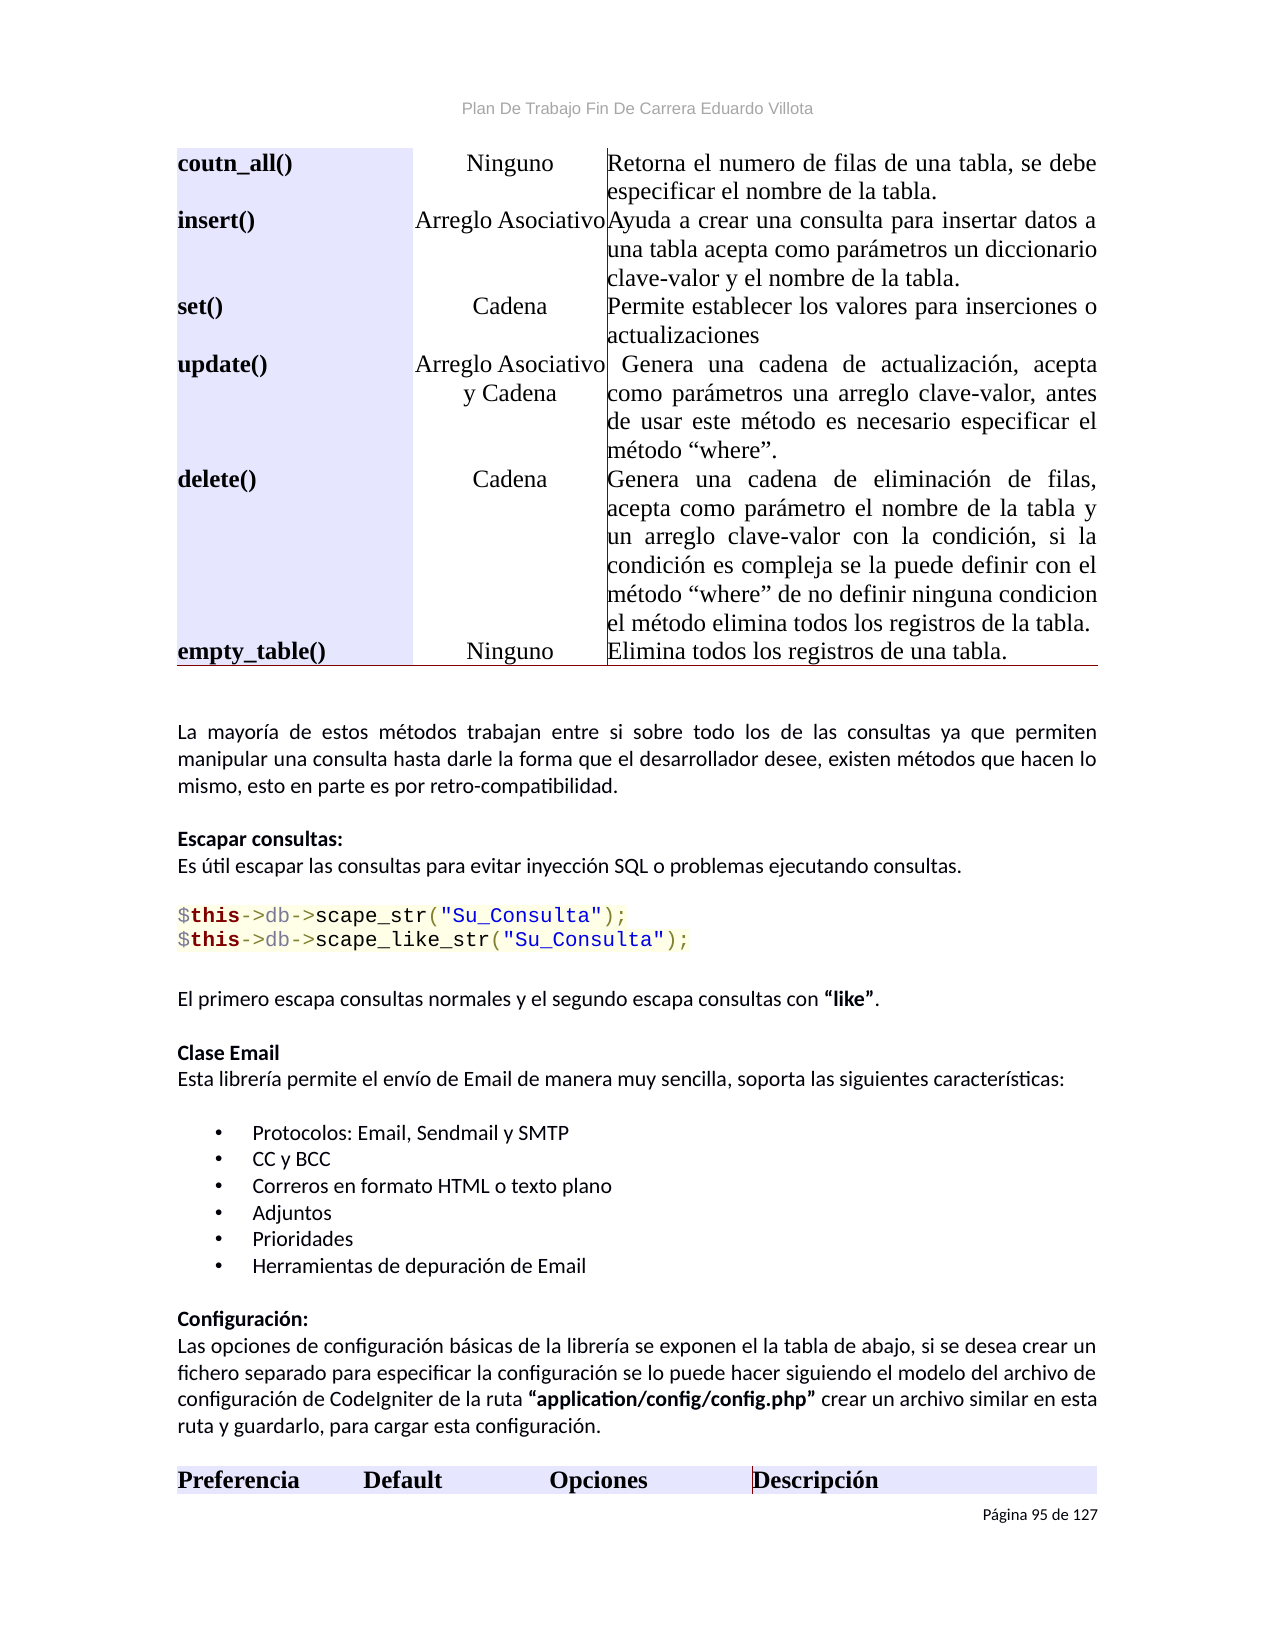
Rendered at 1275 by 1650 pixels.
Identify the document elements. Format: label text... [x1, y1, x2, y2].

text Configuración: [177, 1306, 1098, 1332]
text Esta librería permite el envío de Email de manera muy sencilla, soporta las siguientes características: [177, 1066, 1098, 1092]
list Correros en formato HTML o texto plano [215, 1172, 1098, 1199]
table_cell insert() [177, 205, 413, 291]
table_cell Retorna el numero de filas de una tabla, se debe especificar el nombre de la tabla. [608, 148, 1097, 205]
text El primero escapa consultas normales y el segundo escapa consultas con “like”. [177, 986, 1098, 1012]
text Es útil escapar las consultas para evitar inyección SQL o problemas ejecutando consultas. [177, 852, 1098, 878]
text $this->db->scape_str("Su_Consulta"); [177, 905, 1098, 929]
text Clase Email [177, 1039, 1098, 1066]
list CC y BCC [215, 1146, 1098, 1172]
table_header Descripción [753, 1466, 1097, 1494]
table_header Default [363, 1466, 549, 1494]
table_cell Elimina todos los registros de una tabla. [608, 636, 1097, 665]
table_cell Ninguno [413, 636, 607, 665]
table_cell Cadena [413, 291, 607, 349]
list Herramientas de depuración de Email [215, 1252, 1098, 1279]
table_cell set() [177, 291, 413, 349]
text Escapar consultas: [177, 825, 1098, 852]
list Prioridades [215, 1226, 1098, 1252]
table_header Preferencia [177, 1466, 363, 1494]
table_cell Permite establecer los valores para inserciones o actualizaciones [608, 291, 1097, 349]
table_cell delete() [177, 464, 413, 636]
table_cell Genera una cadena de actualización, acepta como parámetros una arreglo clave-valor, antes de usar este método es necesario especificar el método “where”. [608, 349, 1097, 464]
table_cell update() [177, 349, 413, 464]
table_cell Genera una cadena de eliminación de filas, acepta como parámetro el nombre de la tabla y un arreglo clave-valor con la condición, si la condición es compleja se la puede definir con el método “where” de no definir ninguna condicion el método elimina todos los registros de la tabla. [608, 464, 1097, 636]
table_cell empty_table() [177, 636, 413, 665]
table_cell Ayuda a crear una consulta para insertar datos a una tabla acepta como parámetros un diccionario clave-valor y el nombre de la tabla. [608, 205, 1097, 291]
table_cell Arreglo Asociativo y Cadena [413, 349, 607, 464]
table_cell Cadena [413, 464, 607, 636]
list Adjuntos [215, 1199, 1098, 1226]
table_cell Arreglo Asociativo [413, 205, 607, 291]
text Las opciones de configuración básicas de la librería se exponen el la tabla de abajo, si se desea crear un fichero separado para especificar la configuración se lo puede hacer siguiendo el modelo del archivo de configuración de CodeIgniter de la ruta “application/config/config.php” crear un archivo similar en esta ruta y guardarlo, para cargar esta configuración. [177, 1332, 1098, 1439]
table_header Opciones [549, 1466, 752, 1494]
table_cell Ninguno [413, 148, 607, 205]
list Protocolos: Email, Sendmail y SMTP [215, 1119, 1098, 1146]
text La mayoría de estos métodos trabajan entre si sobre todo los de las consultas ya que permiten manipular una consulta hasta darle la forma que el desarrollador desee, existen métodos que hacen lo mismo, esto en parte es por retro-compatibilidad. [177, 718, 1098, 798]
table_cell coutn_all() [177, 148, 413, 205]
text $this->db->scape_like_str("Su_Consulta"); [177, 929, 1098, 952]
